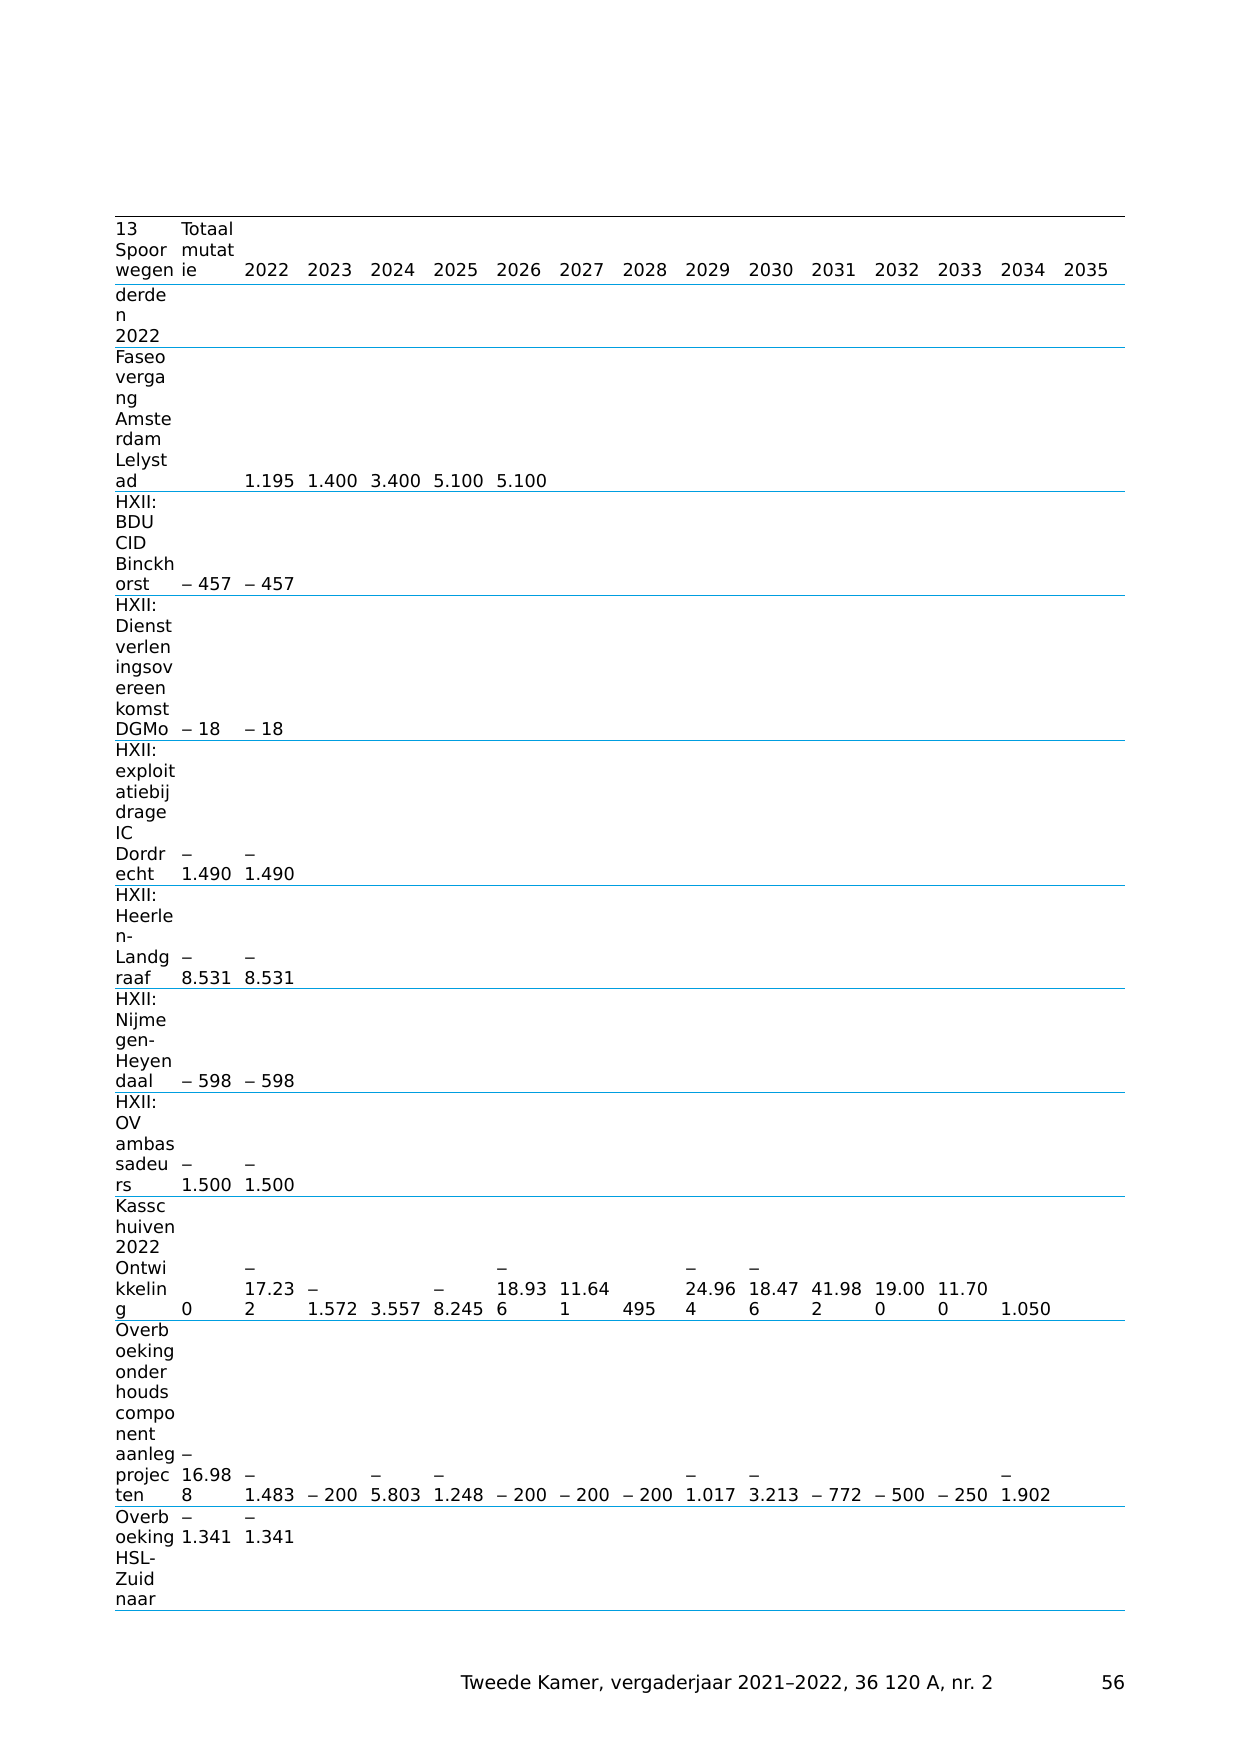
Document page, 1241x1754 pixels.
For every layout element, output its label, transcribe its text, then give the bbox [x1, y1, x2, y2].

table_cell [682, 492, 745, 595]
table_cell ‒ 16.988 [178, 1321, 241, 1506]
table_cell ‒ 1.341 [178, 1507, 241, 1610]
table_cell [871, 492, 934, 595]
table_cell 19.000 [871, 1197, 934, 1320]
table_cell [745, 989, 808, 1092]
table_cell 3.400 [367, 348, 430, 491]
table_cell [1060, 1507, 1125, 1610]
table_cell 2024 [367, 217, 430, 284]
table_cell ‒ 3.213 [745, 1321, 808, 1506]
table_cell ‒ 598 [178, 989, 241, 1092]
table_cell ‒ 1.490 [178, 741, 241, 885]
table_cell ‒ 500 [871, 1321, 934, 1506]
table_cell [745, 285, 808, 346]
table_cell [1060, 492, 1125, 595]
table_cell 11.700 [934, 1197, 997, 1320]
table_cell [745, 886, 808, 988]
table_cell 2025 [430, 217, 493, 284]
table_cell 3.557 [367, 1197, 430, 1320]
table_cell 13 Spoorwegen [115, 217, 178, 284]
table_cell [934, 886, 997, 988]
table_cell [430, 1093, 493, 1196]
table_cell [934, 741, 997, 885]
table_cell [745, 741, 808, 885]
table_cell ‒ 24.964 [682, 1197, 745, 1320]
table_cell HXII: Dienstverleningsovereenkomst DGMo [115, 596, 178, 740]
table_cell 2027 [556, 217, 619, 284]
table_cell 2032 [871, 217, 934, 284]
table_cell [430, 886, 493, 988]
table_cell [556, 596, 619, 740]
table_cell ‒ 1.500 [178, 1093, 241, 1196]
table_cell [871, 1507, 934, 1610]
table_cell ‒ 18.476 [745, 1197, 808, 1320]
table_cell ‒ 457 [178, 492, 241, 595]
table_cell [178, 285, 241, 346]
table_cell ‒ 18 [178, 596, 241, 740]
table_cell ‒ 1.341 [241, 1507, 304, 1610]
table_cell [619, 886, 682, 988]
table_cell [619, 741, 682, 885]
table_cell [682, 886, 745, 988]
table_cell [304, 886, 367, 988]
table_cell [682, 348, 745, 491]
table_cell 2026 [493, 217, 556, 284]
table_cell 1.400 [304, 348, 367, 491]
table_cell [871, 1093, 934, 1196]
table_cell [493, 596, 556, 740]
table_cell HXII: Heerlen-Landgraaf [115, 886, 178, 988]
table_cell 0 [178, 1197, 241, 1320]
table_cell 5.100 [430, 348, 493, 491]
table_cell [367, 1507, 430, 1610]
table_cell ‒ 200 [304, 1321, 367, 1506]
table_cell [808, 348, 871, 491]
table_cell ‒ 8.531 [241, 886, 304, 988]
table_cell [430, 741, 493, 885]
table_cell [808, 492, 871, 595]
table_cell 41.982 [808, 1197, 871, 1320]
table_cell [682, 596, 745, 740]
table_cell [556, 1507, 619, 1610]
table_cell 1.050 [998, 1197, 1060, 1320]
table_cell [556, 886, 619, 988]
table_cell ‒ 8.531 [178, 886, 241, 988]
table_cell [998, 285, 1060, 346]
table_cell [1060, 285, 1125, 346]
table_cell derden 2022 [115, 285, 178, 346]
table_cell [493, 989, 556, 1092]
table_cell [1060, 741, 1125, 885]
table_cell 2034 [998, 217, 1060, 284]
table_cell [934, 348, 997, 491]
table_cell [493, 1093, 556, 1196]
table_cell HXII: BDU CID Binckhorst [115, 492, 178, 595]
table_cell [745, 348, 808, 491]
table_cell [367, 741, 430, 885]
table_cell 5.100 [493, 348, 556, 491]
table_cell [871, 596, 934, 740]
table_cell [619, 596, 682, 740]
table_cell ‒ 457 [241, 492, 304, 595]
table_cell [808, 741, 871, 885]
table_cell [998, 886, 1060, 988]
table_cell [619, 348, 682, 491]
table_cell [304, 492, 367, 595]
table_cell ‒ 18.936 [493, 1197, 556, 1320]
table_cell [1060, 1321, 1125, 1506]
table_cell ‒ 200 [493, 1321, 556, 1506]
table_cell [1060, 348, 1125, 491]
table_cell [934, 1093, 997, 1196]
table_cell [682, 1093, 745, 1196]
table_cell [1060, 989, 1125, 1092]
table_cell 495 [619, 1197, 682, 1320]
table_cell ‒ 1.902 [998, 1321, 1060, 1506]
table_cell HXII: Nijmegen-Heyendaal [115, 989, 178, 1092]
table_cell 2031 [808, 217, 871, 284]
table_cell [556, 348, 619, 491]
table_cell [1060, 1197, 1125, 1320]
table_cell ‒ 1.572 [304, 1197, 367, 1320]
table_cell HXII: OV ambassadeurs [115, 1093, 178, 1196]
table_cell [1060, 596, 1125, 740]
table_header Tabel 14 Artikel 13 Spoorwegen (bedragen x € 1.000) [115, 191, 1125, 216]
table_cell [619, 1093, 682, 1196]
table_cell [430, 989, 493, 1092]
table_cell ‒ 1.490 [241, 741, 304, 885]
table_cell ‒ 8.245 [430, 1197, 493, 1320]
table_cell [493, 492, 556, 595]
table_cell Totaal mutatie [178, 217, 241, 284]
table_cell [808, 285, 871, 346]
table_cell Overboeking onderhoudscomponent aanlegprojecten [115, 1321, 178, 1506]
table_cell [998, 741, 1060, 885]
table_cell [619, 989, 682, 1092]
table_cell [493, 886, 556, 988]
table_cell 2035 [1060, 217, 1125, 284]
table_cell [304, 285, 367, 346]
table_cell [934, 492, 997, 595]
table_cell ‒ 772 [808, 1321, 871, 1506]
table_cell [304, 741, 367, 885]
table_cell [367, 989, 430, 1092]
table_cell 2023 [304, 217, 367, 284]
table_cell [430, 492, 493, 595]
table_cell ‒ 1.483 [241, 1321, 304, 1506]
table_cell [619, 285, 682, 346]
table_cell [430, 285, 493, 346]
table_cell ‒ 1.017 [682, 1321, 745, 1506]
table_cell 2029 [682, 217, 745, 284]
table_cell [871, 886, 934, 988]
table_cell [178, 348, 241, 491]
table_cell [304, 989, 367, 1092]
table_cell ‒ 1.248 [430, 1321, 493, 1506]
table_cell ‒ 18 [241, 596, 304, 740]
table_cell [808, 989, 871, 1092]
table_cell 1.195 [241, 348, 304, 491]
table_cell [556, 492, 619, 595]
table_cell [745, 492, 808, 595]
table_cell [998, 1507, 1060, 1610]
table_cell ‒ 598 [241, 989, 304, 1092]
table_cell 2033 [934, 217, 997, 284]
table_cell [1060, 1093, 1125, 1196]
table_cell [808, 1093, 871, 1196]
table_cell [430, 1507, 493, 1610]
table_cell ‒ 200 [556, 1321, 619, 1506]
table_cell [745, 1093, 808, 1196]
table_cell [556, 741, 619, 885]
table_cell [367, 492, 430, 595]
table_cell [745, 1507, 808, 1610]
table_cell [556, 989, 619, 1092]
table_cell [241, 285, 304, 346]
table_cell [682, 285, 745, 346]
table_cell [934, 285, 997, 346]
table_cell ‒ 250 [934, 1321, 997, 1506]
table_cell [998, 989, 1060, 1092]
table_cell [367, 886, 430, 988]
table_cell [682, 989, 745, 1092]
table_cell Kasschuiven 2022 Ontwikkeling [115, 1197, 178, 1320]
table_cell [998, 348, 1060, 491]
table_cell [430, 596, 493, 740]
table_cell [493, 1507, 556, 1610]
table_cell [934, 596, 997, 740]
table_cell [682, 741, 745, 885]
table_cell [934, 989, 997, 1092]
table_cell 2022 [241, 217, 304, 284]
table_cell [808, 596, 871, 740]
table_cell Overboeking HSL-Zuid naar [115, 1507, 178, 1610]
table_cell [493, 285, 556, 346]
table_cell [871, 348, 934, 491]
table_cell [998, 1093, 1060, 1196]
table_cell Faseovergang Amsterdam Lelystad [115, 348, 178, 491]
table_cell [808, 886, 871, 988]
table_cell 2030 [745, 217, 808, 284]
table_cell [304, 1093, 367, 1196]
table_cell [998, 492, 1060, 595]
table_cell 2028 [619, 217, 682, 284]
table_cell [367, 596, 430, 740]
table_cell [871, 285, 934, 346]
table_cell [367, 285, 430, 346]
table_cell [682, 1507, 745, 1610]
table_cell [808, 1507, 871, 1610]
table_cell [871, 741, 934, 885]
table_cell 11.641 [556, 1197, 619, 1320]
table_cell ‒ 17.232 [241, 1197, 304, 1320]
table_cell [367, 1093, 430, 1196]
table_cell [619, 492, 682, 595]
table_cell [556, 285, 619, 346]
table_cell [304, 596, 367, 740]
table_cell ‒ 5.803 [367, 1321, 430, 1506]
table_cell ‒ 200 [619, 1321, 682, 1506]
table_cell [493, 741, 556, 885]
table_cell [934, 1507, 997, 1610]
table_cell [304, 1507, 367, 1610]
table_cell HXII: exploitatiebijdrage IC Dordrecht [115, 741, 178, 885]
table_cell [619, 1507, 682, 1610]
table_cell [745, 596, 808, 740]
table_cell [998, 596, 1060, 740]
table_cell ‒ 1.500 [241, 1093, 304, 1196]
table_cell [871, 989, 934, 1092]
table_cell [1060, 886, 1125, 988]
table_cell [556, 1093, 619, 1196]
